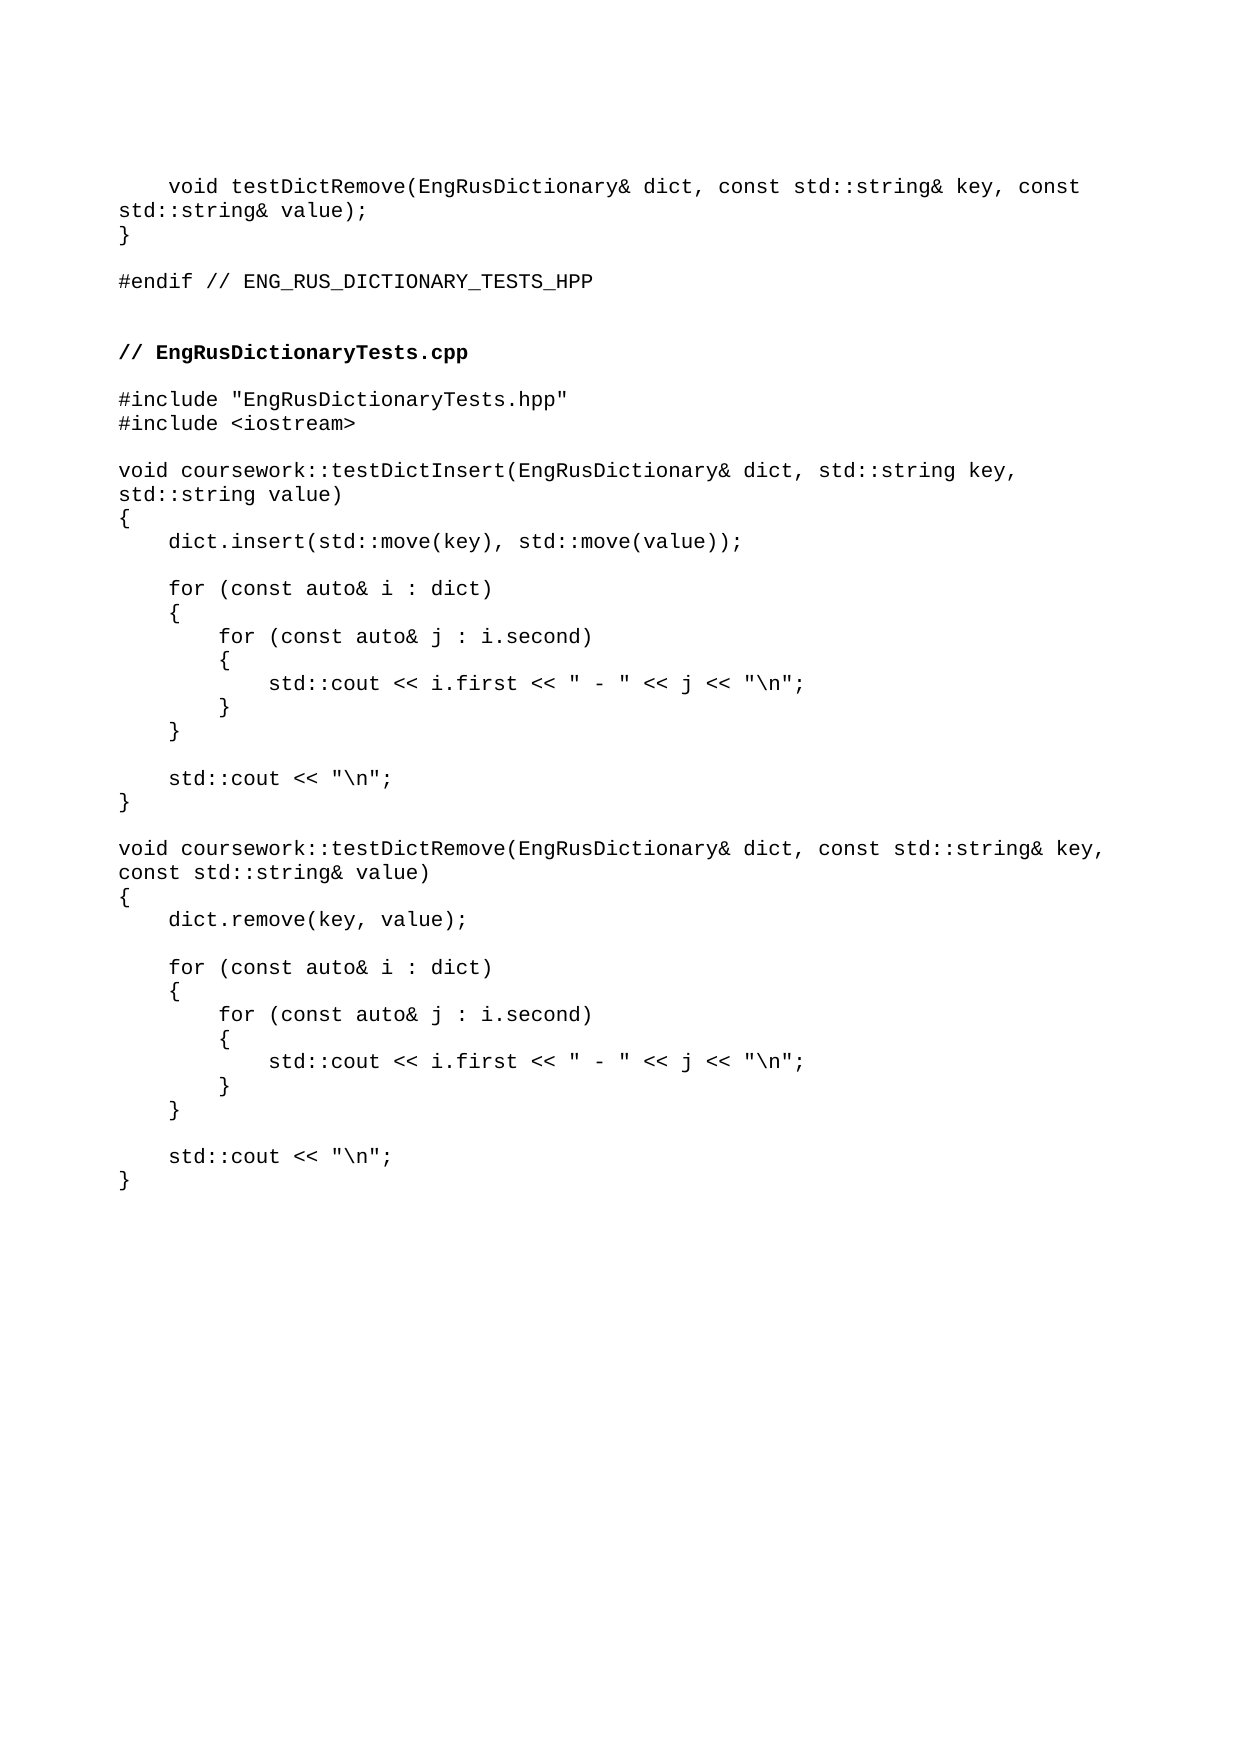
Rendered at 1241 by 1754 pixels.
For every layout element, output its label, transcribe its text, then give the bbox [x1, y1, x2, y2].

text std::cout << "\n"; [118, 767, 1122, 791]
text } [118, 224, 1122, 247]
text std::cout << i.first << " - " << j << "\n"; [118, 673, 1122, 697]
text dict.insert(std::move(key), std::move(value)); [118, 531, 1122, 555]
text for (const auto& j : i.second) [118, 1004, 1122, 1028]
text dict.remove(key, value); [118, 909, 1122, 933]
text { [118, 649, 1122, 673]
text { [118, 1028, 1122, 1051]
text std::cout << "\n"; [118, 1146, 1122, 1169]
text } [118, 1098, 1122, 1122]
text for (const auto& j : i.second) [118, 626, 1122, 649]
text } [118, 697, 1122, 720]
text #include <iostream> [118, 413, 1122, 436]
text for (const auto& i : dict) [118, 578, 1122, 602]
text } [118, 1169, 1122, 1193]
text { [118, 507, 1122, 531]
text void coursework::testDictRemove(EngRusDictionary& dict, const std::string& key, const std::string& value) [118, 838, 1122, 886]
text { [118, 602, 1122, 626]
text void testDictRemove(EngRusDictionary& dict, const std::string& key, const std::string& value); [118, 176, 1122, 224]
text } [118, 720, 1122, 744]
text } [118, 1075, 1122, 1098]
text // EngRusDictionaryTests.cpp [118, 342, 1122, 366]
text for (const auto& i : dict) [118, 957, 1122, 980]
text { [118, 980, 1122, 1004]
text void coursework::testDictInsert(EngRusDictionary& dict, std::string key, std::string value) [118, 460, 1122, 507]
text } [118, 791, 1122, 815]
text std::cout << i.first << " - " << j << "\n"; [118, 1051, 1122, 1075]
text { [118, 886, 1122, 909]
text #include "EngRusDictionaryTests.hpp" [118, 389, 1122, 413]
text #endif // ENG_RUS_DICTIONARY_TESTS_HPP [118, 271, 1122, 294]
